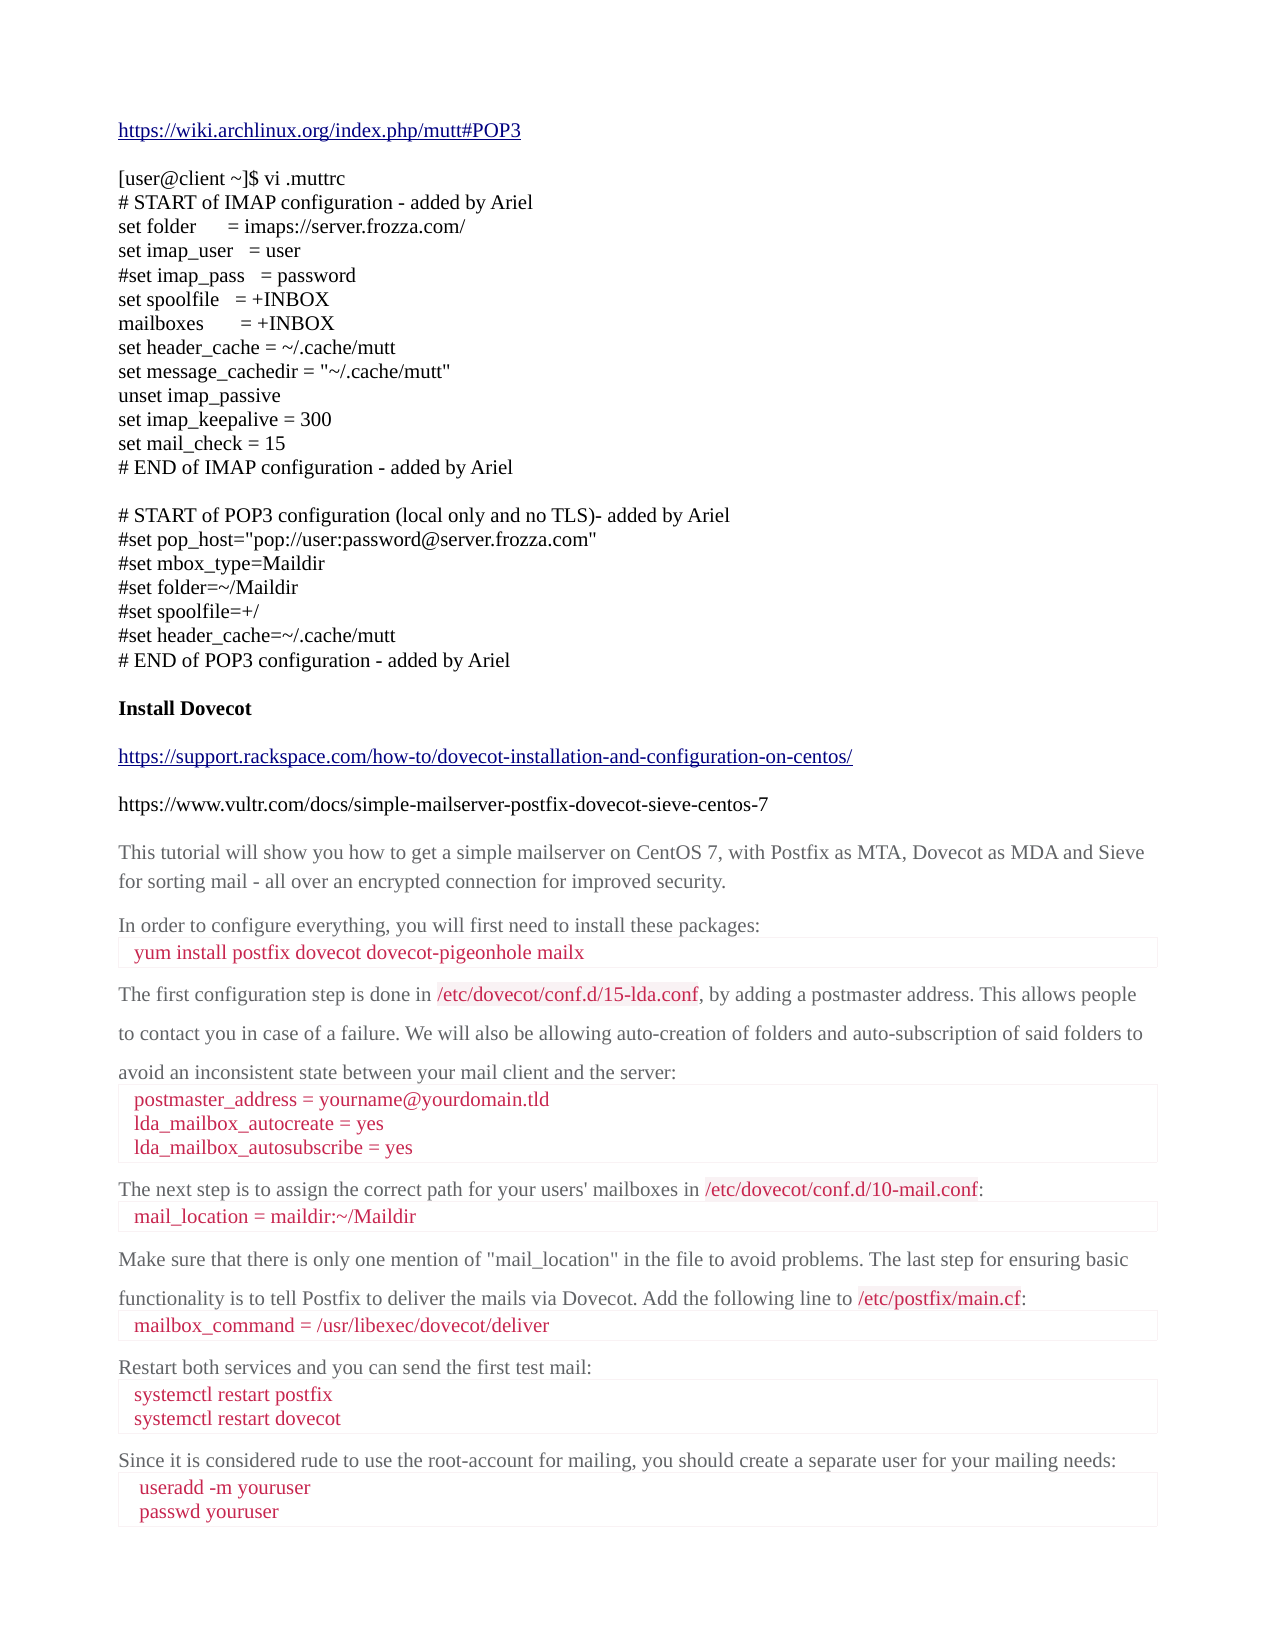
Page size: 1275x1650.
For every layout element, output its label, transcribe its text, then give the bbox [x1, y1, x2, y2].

text lda_mailbox_autosubscribe = yes [119, 1132, 1157, 1162]
text The next step is to assign the correct path for your users' mailboxes in /etc/dovecot/conf.d/10-mail.conf: [118, 1163, 1157, 1201]
text useradd -m youruser [119, 1473, 1157, 1496]
text #set mbox_type=Maildir [118, 551, 1157, 575]
text #set header_cache=~/.cache/mutt [118, 623, 1157, 647]
text https://wiki.archlinux.org/index.php/mutt#POP3 [118, 118, 1157, 142]
text This tutorial will show you how to get a simple mailserver on CentOS 7, with Postfix as MTA, Dovecot as MDA and Sieve for sorting mail - all over an encrypted connection for improved security. [118, 840, 1157, 893]
text [user@client ~]$ vi .muttrc [118, 166, 1157, 190]
text set folder = imaps://server.frozza.com/ [118, 214, 1157, 238]
text set header_cache = ~/.cache/mutt [118, 335, 1157, 359]
text systemctl restart dovecot [119, 1403, 1157, 1433]
text set mail_check = 15 [118, 431, 1157, 455]
text # END of POP3 configuration - added by Ariel [118, 647, 1157, 672]
text mailboxes = +INBOX [118, 311, 1157, 335]
text #set spoolfile=+/ [118, 599, 1157, 623]
text passwd youruser [119, 1496, 1157, 1526]
text mail_location = maildir:~/Maildir [119, 1202, 1157, 1231]
text set message_cachedir = "~/.cache/mutt" [118, 359, 1157, 383]
text mailbox_command = /usr/libexec/dovecot/deliver [119, 1311, 1157, 1340]
text #set folder=~/Maildir [118, 575, 1157, 599]
text postmaster_address = yourname@yourdomain.tld [119, 1085, 1157, 1108]
text In order to configure everything, you will first need to install these packages: [118, 898, 1157, 937]
text # END of IMAP configuration - added by Ariel [118, 455, 1157, 479]
text Make sure that there is only one mention of "mail_location" in the file to avoid problems. The last step for ensuring basic functionality is to tell Postfix to deliver the mails via Dovecot. Add the following line to /etc/postfix/main.cf: [118, 1232, 1157, 1309]
text https://support.rackspace.com/how-to/dovecot-installation-and-configuration-on-centos/ [118, 744, 1157, 768]
text unset imap_passive [118, 383, 1157, 407]
text # START of POP3 configuration (local only and no TLS)- added by Ariel [118, 503, 1157, 527]
text set imap_keepalive = 300 [118, 407, 1157, 431]
text systemctl restart postfix [119, 1380, 1157, 1403]
text #set pop_host="pop://user:password@server.frozza.com" [118, 527, 1157, 551]
text set spoolfile = +INBOX [118, 287, 1157, 311]
text #set imap_pass = password [118, 262, 1157, 287]
text Since it is considered rude to use the root-account for mailing, you should create a separate user for your mailing needs: [118, 1434, 1157, 1472]
text set imap_user = user [118, 238, 1157, 262]
text lda_mailbox_autocreate = yes [119, 1108, 1157, 1132]
text Install Dovecot [118, 696, 1157, 720]
text The first configuration step is done in /etc/dovecot/conf.d/15-lda.conf, by adding a postmaster address. This allows people to contact you in case of a failure. We will also be allowing auto-creation of folders and auto-subscription of said folders to avoid an inconsistent state between your mail client and the server: [118, 968, 1157, 1084]
text Restart both services and you can send the first test mail: [118, 1341, 1157, 1379]
text # START of IMAP configuration - added by Ariel [118, 190, 1157, 214]
text https://www.vultr.com/docs/simple-mailserver-postfix-dovecot-sieve-centos-7 [118, 792, 1157, 816]
text yum install postfix dovecot dovecot-pigeonhole mailx [119, 938, 1157, 967]
